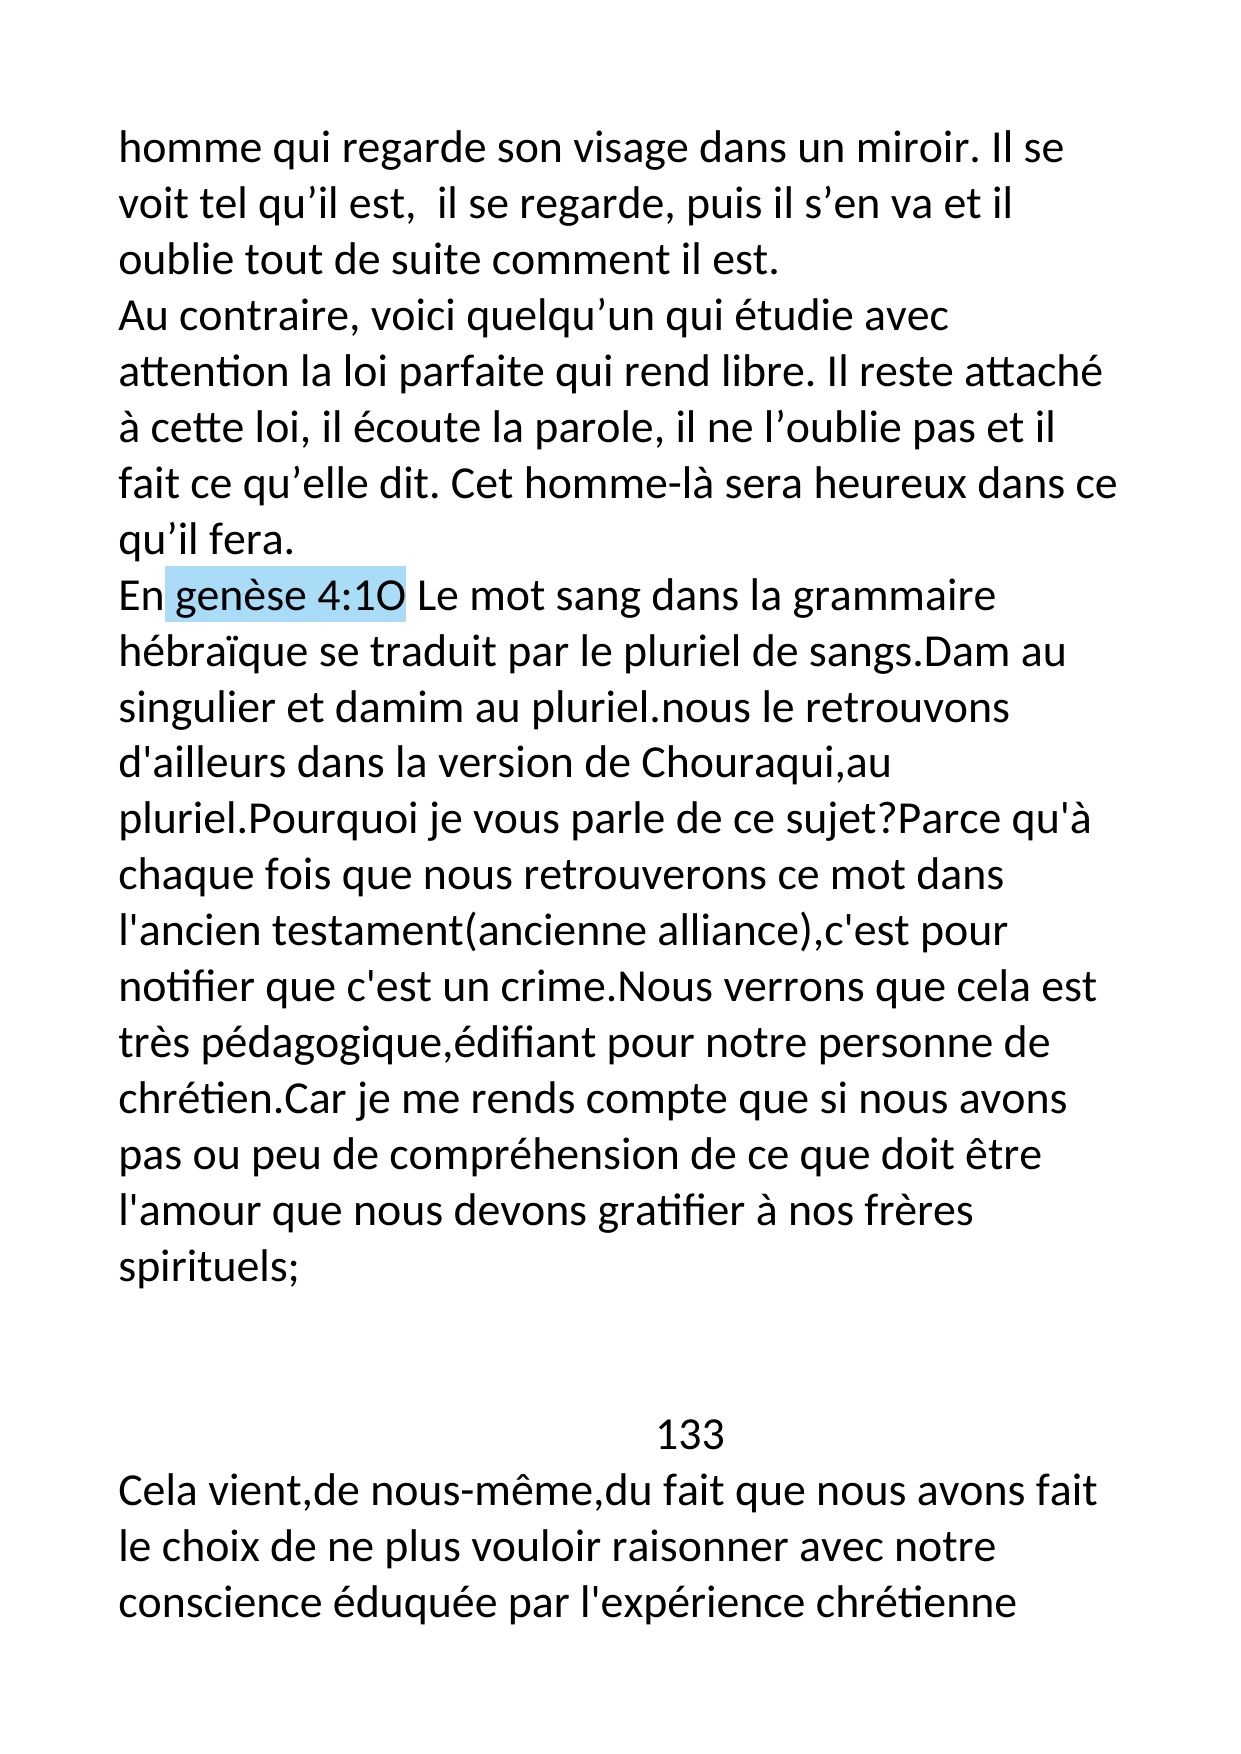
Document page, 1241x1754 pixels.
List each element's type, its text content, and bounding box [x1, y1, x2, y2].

text 133 [118, 1405, 1122, 1461]
text Au contraire, voici quelqu’un qui étudie avec attention la loi parfaite qui rend libre. Il reste attaché à cette loi, il écoute la parole, il ne l’oublie pas et il fait ce qu’elle dit. Cet homme-là sera heureux dans ce qu’il fera. [118, 286, 1122, 566]
text Cela vient,de nous-même,du fait que nous avons fait le choix de ne plus vouloir raisonner avec notre conscience éduquée par l'expérience chrétienne [118, 1461, 1122, 1628]
text En genèse 4:1O Le mot sang dans la grammaire hébraïque se traduit par le pluriel de sangs.Dam au singulier et damim au pluriel.nous le retrouvons d'ailleurs dans la version de Chouraqui,au pluriel.Pourquoi je vous parle de ce sujet?Parce qu'à chaque fois que nous retrouverons ce mot dans l'ancien testament(ancienne alliance),c'est pour notifier que c'est un crime.Nous verrons que cela est très pédagogique,édifiant pour notre personne de chrétien.Car je me rends compte que si nous avons pas ou peu de compréhension de ce que doit être l'amour que nous devons gratifier à nos frères spirituels; [118, 566, 1122, 1293]
text homme qui regarde son visage dans un miroir. Il se voit tel qu’il est, il se regarde, puis il s’en va et il oublie tout de suite comment il est. [118, 118, 1122, 286]
